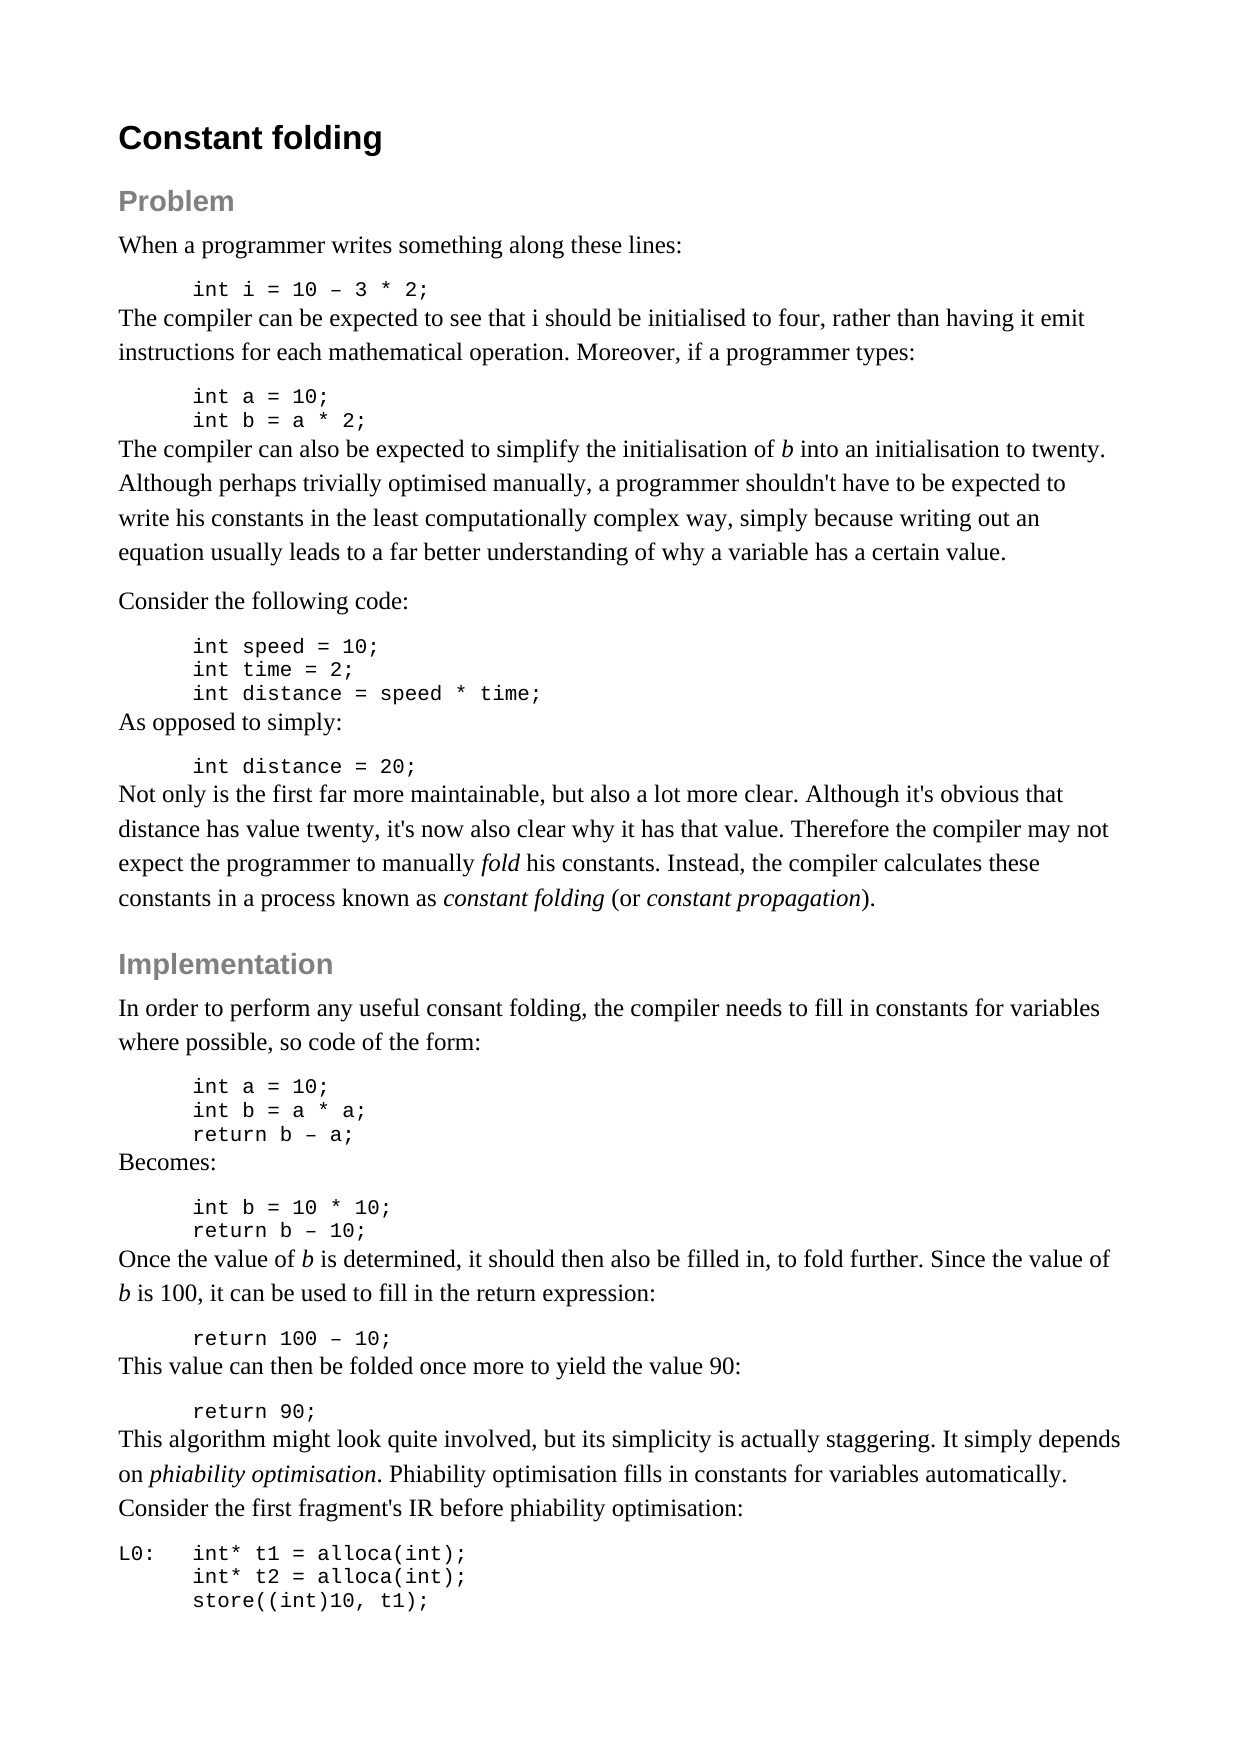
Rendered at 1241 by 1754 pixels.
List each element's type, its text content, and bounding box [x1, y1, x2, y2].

text The compiler can be expected to see that i should be initialised to four, rather than having it emit instructions for each mathematical operation. Moreover, if a programmer types: [118, 303, 1122, 366]
text When a programmer writes something along these lines: [118, 230, 1122, 258]
text int a = 10; int b = a * a; return b – a; [118, 1077, 1122, 1147]
text In order to perform any useful consant folding, the compiler needs to fill in constants for variables where possible, so code of the form: [118, 993, 1122, 1056]
text return 90; [118, 1401, 1122, 1424]
subtitle Constant folding [118, 118, 1122, 157]
text int speed = 10; int time = 2; int distance = speed * time; [118, 636, 1122, 707]
text int i = 10 – 3 * 2; [118, 279, 1122, 303]
text Once the value of b is determined, it should then also be filled in, to fold further. Since the value of b is 100, it can be used to fill in the return expression: [118, 1244, 1122, 1307]
text int distance = 20; [118, 756, 1122, 779]
text The compiler can also be expected to simplify the initialisation of b into an initialisation to twenty. Although perhaps trivially optimised manually, a programmer shouldn't have to be expected to write his constants in the least computationally complex way, simply because writing out an equation usually leads to a far better understanding of why a variable has a certain value. [118, 434, 1122, 566]
text Not only is the first far more maintainable, but also a lot more clear. Although it's obvious that distance has value twenty, it's now also clear why it has that value. Therefore the compiler may not expect the programmer to manually fold his constants. Instead, the compiler calculates these constants in a process known as constant folding (or constant propagation). [118, 779, 1122, 912]
text L0: int* t1 = alloca(int); int* t2 = alloca(int); store((int)10, t1); [118, 1543, 1122, 1613]
subtitle Implementation [118, 947, 1122, 980]
text int b = 10 * 10; return b – 10; [118, 1197, 1122, 1244]
text As opposed to simply: [118, 707, 1122, 735]
text return 100 – 10; [118, 1328, 1122, 1351]
subtitle Problem [118, 184, 1122, 217]
text This algorithm might look quite involved, but its simplicity is actually staggering. It simply depends on phiability optimisation. Phiability optimisation fills in constants for variables automatically. Consider the first fragment's IR before phiability optimisation: [118, 1424, 1122, 1522]
text Consider the following code: [118, 586, 1122, 615]
text int a = 10; int b = a * 2; [118, 386, 1122, 434]
text This value can then be folded once more to yield the value 90: [118, 1351, 1122, 1380]
text Becomes: [118, 1147, 1122, 1176]
